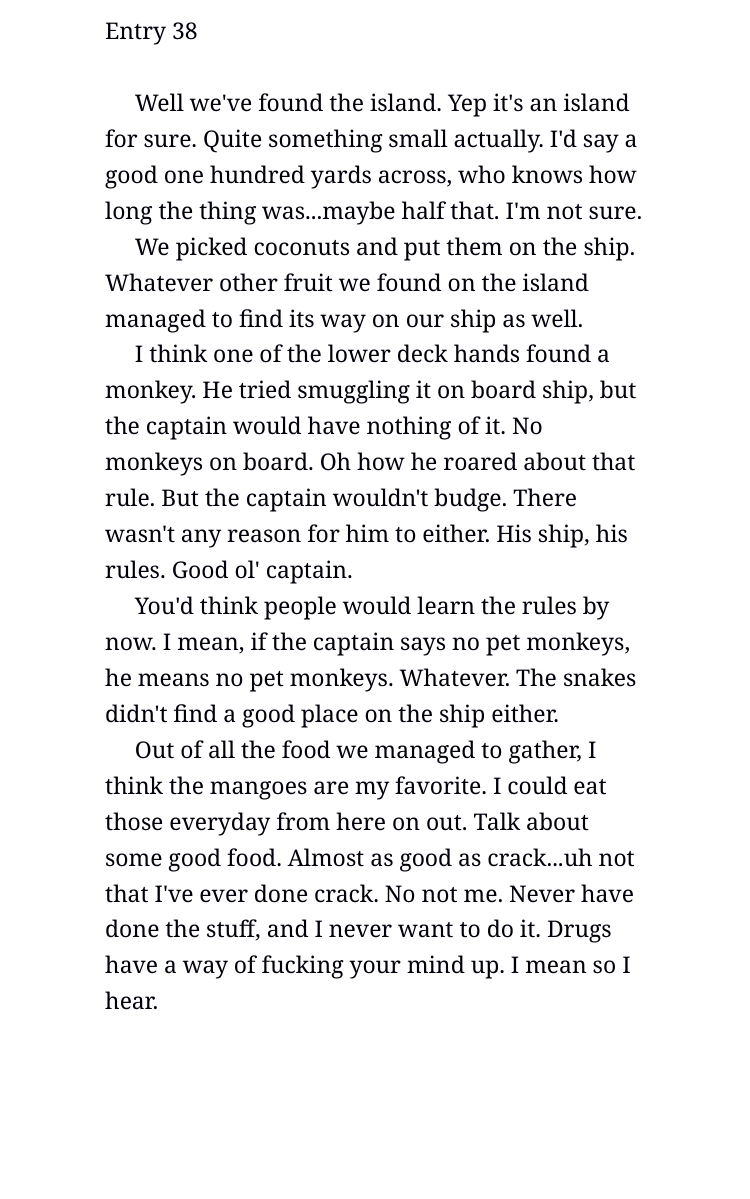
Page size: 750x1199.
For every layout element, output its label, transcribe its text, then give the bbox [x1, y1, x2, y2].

text I think one of the lower deck hands found a monkey. He tried smuggling it on board ship, but the captain would have nothing of it. No monkeys on board. Oh how he roared about that rule. But the captain wouldn't budge. There wasn't any reason for him to either. His ship, his rules. Good ol' captain. [105, 338, 645, 585]
text We picked coconuts and put them on the ship. Whatever other fruit we found on the island managed to find its way on our ship as well. [105, 231, 645, 334]
text Entry 38 [105, 15, 645, 46]
text You'd think people would learn the rules by now. I mean, if the captain says no pet monkeys, he means no pet monkeys. Whatever. The snakes didn't find a good place on the ship either. [105, 590, 645, 729]
text Out of all the food we managed to gather, I think the mangoes are my favorite. I could eat those everyday from here on out. Talk about some good food. Almost as good as crack...uh not that I've ever done crack. No not me. Never have done the stuff, and I never want to do it. Drugs have a way of fucking your mind up. I mean so I hear. [105, 734, 645, 1017]
text Well we've found the island. Yep it's an island for sure. Quite something small actually. I'd say a good one hundred yards across, who knows how long the thing was...maybe half that. I'm not sure. [105, 87, 645, 226]
